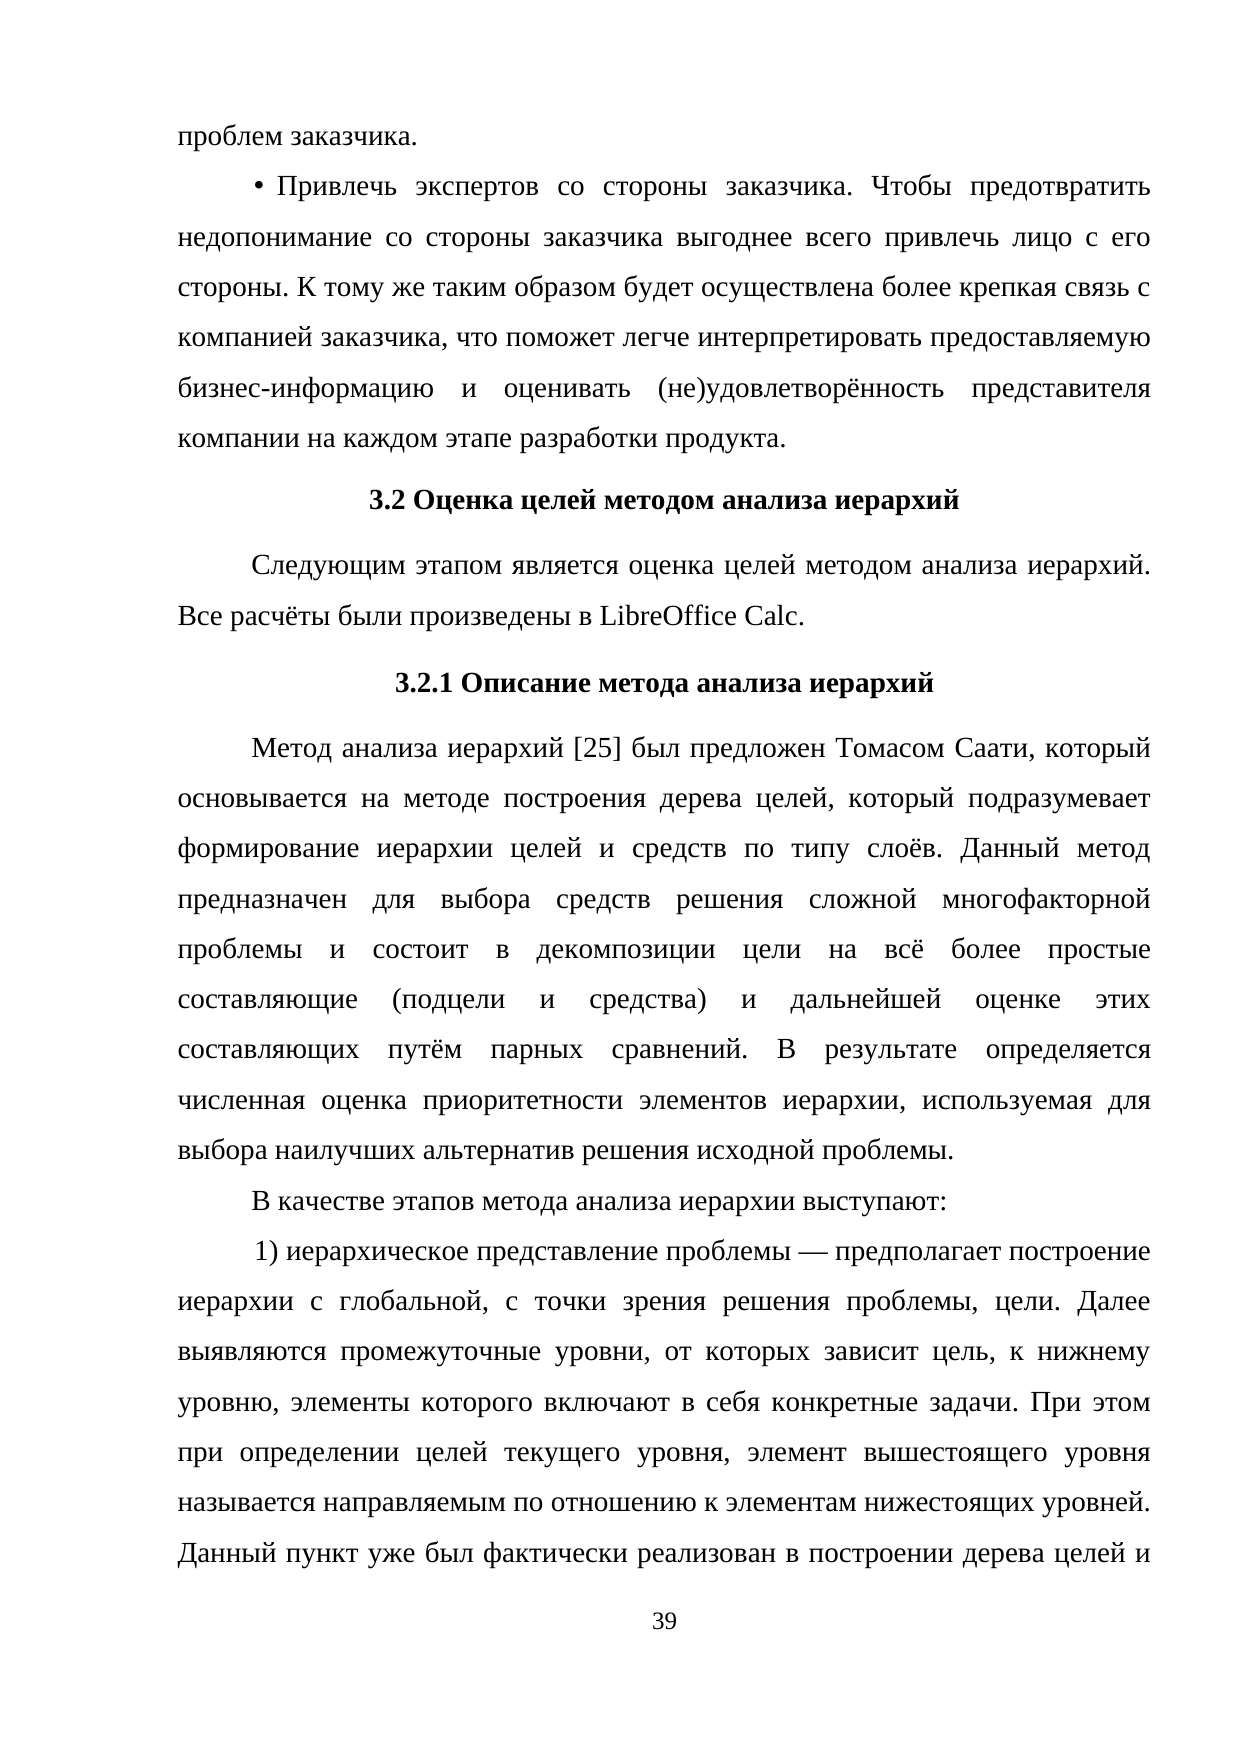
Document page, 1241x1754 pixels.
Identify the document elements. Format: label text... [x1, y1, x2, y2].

subtitle 3.2 Оценка целей методом анализа иерархий [177, 482, 1152, 516]
list иерархическое представление проблемы — предполагает построение иерархии с глобальной, с точки зрения решения проблемы, цели. Далее выявляются промежуточные уровни, от которых зависит цель, к нижнему уровню, элементы которого включают в себя конкретные задачи. При этом при определении целей текущего уровня, элемент вышестоящего уровня называется направляемым по отношению к элементам нижестоящих уровней. Данный пункт уже был фактически реализован в построении дерева целей и [177, 1233, 1152, 1568]
text Метод анализа иерархий [25] был предложен Томасом Саати, который основывается на методе построения дерева целей, который подразумевает формирование иерархии целей и средств по типу слоёв. Данный метод предназначен для выбора средств решения сложной многофакторной проблемы и состоит в декомпозиции цели на всё более простые составляющие (подцели и средства) и дальнейшей оценке этих составляющих путём парных сравнений. В результате определяется численная оценка приоритетности элементов иерархии, используемая для выбора наилучших альтернатив решения исходной проблемы. [177, 730, 1152, 1166]
text В качестве этапов метода анализа иерархии выступают: [177, 1183, 1152, 1216]
text Следующим этапом является оценка целей методом анализа иерархий. Все расчёты были произведены в LibreOffice Calc. [177, 547, 1152, 631]
subtitle 3.2.1 Описание метода анализа иерархий [177, 665, 1152, 698]
list Привлечь экспертов со стороны заказчика. Чтобы предотвратить недопонимание со стороны заказчика выгоднее всего привлечь лицо с его стороны. К тому же таким образом будет осуществлена более крепкая связь с компанией заказчика, что поможет легче интерпретировать предоставляемую бизнес-информацию и оценивать (не)удовлетворённость представителя компании на каждом этапе разработки продукта. [177, 168, 1152, 454]
list проблем заказчика. [177, 118, 1152, 152]
